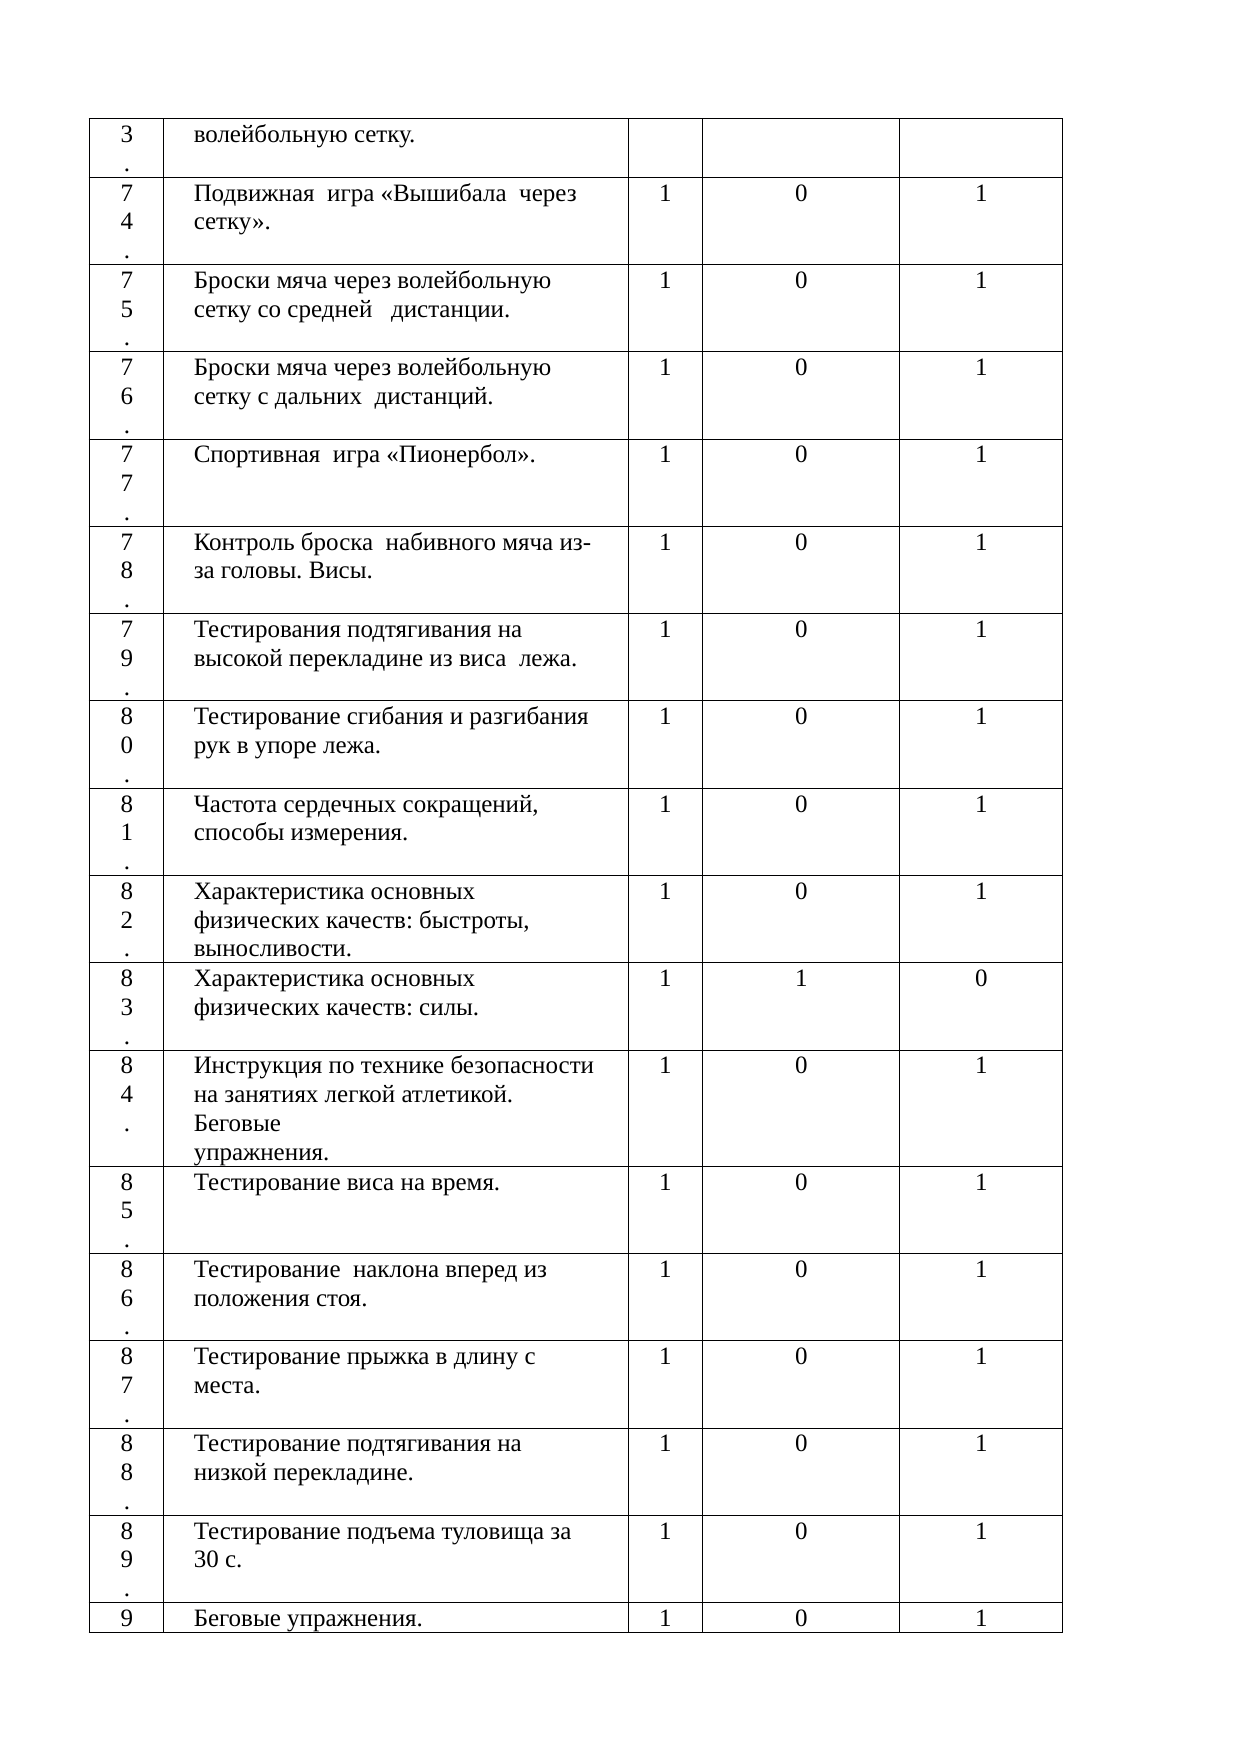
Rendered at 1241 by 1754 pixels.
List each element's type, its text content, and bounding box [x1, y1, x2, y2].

table_cell 1 [629, 1603, 702, 1632]
table_cell 76. [90, 352, 163, 438]
table_cell 78. [90, 527, 163, 613]
table_cell Инструкция по технике безопасности на занятиях легкой атлетикой. Беговые упражнения. [164, 1051, 628, 1166]
table_cell 1 [900, 701, 1062, 788]
table_cell 0 [703, 527, 899, 613]
table_cell Тестирования подтягивания на высокой перекладине из виса лежа. [164, 614, 628, 700]
table_cell 80. [90, 701, 163, 788]
table_cell 79. [90, 614, 163, 700]
table_cell Тестирование подтягивания на низкой перекладине. [164, 1429, 628, 1515]
table_cell 0 [703, 1516, 899, 1602]
table_cell 1 [900, 876, 1062, 962]
table_cell 0 [703, 614, 899, 700]
table_cell Характеристика основных физических качеств: силы. [164, 963, 628, 1049]
table_cell 0 [703, 876, 899, 962]
table_cell 0 [703, 1429, 899, 1515]
table_cell 1 [629, 1167, 702, 1253]
table_cell Подвижная игра «Вышибала через сетку». [164, 178, 628, 264]
table_cell 85. [90, 1167, 163, 1253]
table_cell 1 [629, 178, 702, 264]
table_cell 0 [703, 789, 899, 875]
table_cell 1 [900, 178, 1062, 264]
table_cell 86. [90, 1254, 163, 1340]
table_cell Частота сердечных сокращений, способы измерения. [164, 789, 628, 875]
table_cell 1 [900, 789, 1062, 875]
table_cell 1 [900, 527, 1062, 613]
table_cell 0 [703, 352, 899, 438]
table_cell 0 [703, 1341, 899, 1427]
table_cell 1 [629, 1429, 702, 1515]
table_cell 1 [629, 876, 702, 962]
table_cell Контроль броска набивного мяча из-за головы. Висы. [164, 527, 628, 613]
table_cell 1 [629, 789, 702, 875]
table_cell 1 [900, 1254, 1062, 1340]
table_cell Тестирование виса на время. [164, 1167, 628, 1253]
table_cell Беговые упражнения. [164, 1603, 628, 1632]
table_cell 0 [703, 178, 899, 264]
table_cell 1 [629, 1516, 702, 1602]
table_cell 1 [703, 963, 899, 1049]
table_cell 3. [90, 119, 163, 177]
table_cell 1 [629, 352, 702, 438]
table_cell 0 [703, 1603, 899, 1632]
table_cell 1 [900, 1429, 1062, 1515]
table_cell 0 [703, 1167, 899, 1253]
table_cell 1 [629, 963, 702, 1049]
table_cell 84. [90, 1051, 163, 1166]
table_cell 81. [90, 789, 163, 875]
table_cell 1 [629, 1051, 702, 1166]
table_cell 1 [629, 701, 702, 788]
table_cell Тестирование подъема туловища за 30 с. [164, 1516, 628, 1602]
table_cell Тестирование прыжка в длину с места. [164, 1341, 628, 1427]
table_cell 1 [629, 440, 702, 526]
table_cell [900, 119, 1062, 177]
table_cell 0 [703, 1254, 899, 1340]
table_cell [703, 119, 899, 177]
table_cell 0 [703, 1051, 899, 1166]
table_cell Тестирование сгибания и разгибания рук в упоре лежа. [164, 701, 628, 788]
table_cell 1 [900, 1341, 1062, 1427]
table_cell 1 [629, 527, 702, 613]
table_cell 1 [900, 1167, 1062, 1253]
table_cell 77. [90, 440, 163, 526]
table_cell 89. [90, 1516, 163, 1602]
table_cell Тестирование наклона вперед из положения стоя. [164, 1254, 628, 1340]
table_cell Броски мяча через волейбольную сетку с дальних дистанций. [164, 352, 628, 438]
table_cell [629, 119, 702, 177]
table_cell 87. [90, 1341, 163, 1427]
table_cell 1 [629, 1341, 702, 1427]
table_cell 82. [90, 876, 163, 962]
table_cell 83. [90, 963, 163, 1049]
table_cell 1 [900, 1516, 1062, 1602]
table_cell 88. [90, 1429, 163, 1515]
table_cell 1 [629, 614, 702, 700]
table_cell Броски мяча через волейбольную сетку со средней дистанции. [164, 265, 628, 351]
table_cell 1 [900, 352, 1062, 438]
table_cell волейбольную сетку. [164, 119, 628, 177]
table_cell 75. [90, 265, 163, 351]
table_cell 1 [900, 1603, 1062, 1632]
table_cell 0 [703, 265, 899, 351]
table_cell 1 [900, 265, 1062, 351]
table_cell 1 [629, 1254, 702, 1340]
table_cell 1 [900, 1051, 1062, 1166]
table_cell 0 [703, 701, 899, 788]
table_cell Характеристика основных физических качеств: быстроты, выносливости. [164, 876, 628, 962]
table_cell 1 [900, 614, 1062, 700]
table_cell 0 [900, 963, 1062, 1049]
table_cell 0 [703, 440, 899, 526]
table_cell 1 [900, 440, 1062, 526]
table_cell 74. [90, 178, 163, 264]
table_cell 1 [629, 265, 702, 351]
table_cell Спортивная игра «Пионербол». [164, 440, 628, 526]
table_cell 9 [90, 1603, 163, 1632]
